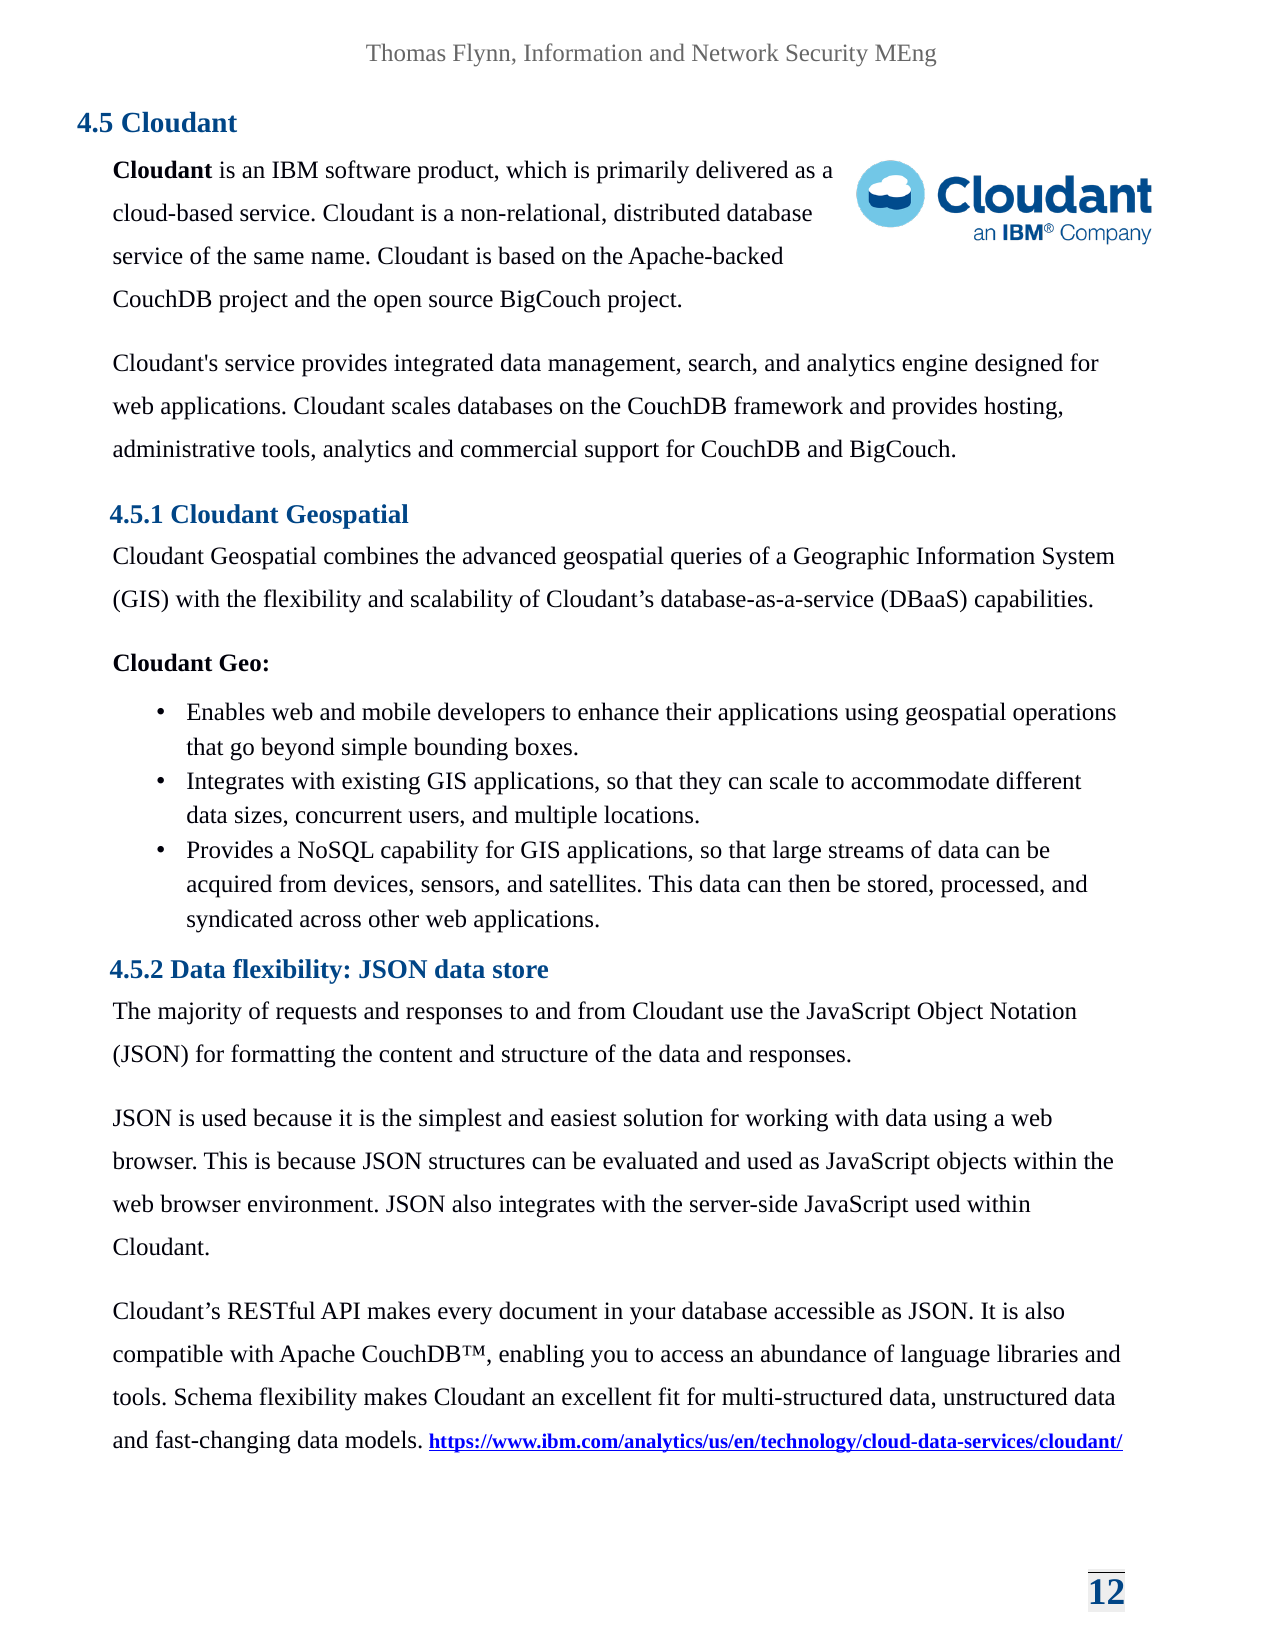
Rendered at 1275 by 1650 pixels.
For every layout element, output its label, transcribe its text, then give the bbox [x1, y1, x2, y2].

text Cloudant’s RESTful API makes every document in your database accessible as JSON. It is also compatible with Apache CouchDB™, enabling you to access an abundance of language libraries and tools. Schema flexibility makes Cloudant an excellent fit for multi-structured data, unstructured data and fast-changing data models. https://www.ibm.com/analytics/us/en/technology/cloud-data-services/cloudant/ [112, 1296, 1125, 1454]
list Enables web and mobile developers to enhance their applications using geospatial operations that go beyond simple bounding boxes. [156, 697, 1125, 760]
text The majority of requests and responses to and from Cloudant use the JavaScript Object Notation (JSON) for formatting the content and structure of the data and responses. [112, 996, 1125, 1068]
text Cloudant is an IBM software product, which is primarily delivered as a cloud-based service. Cloudant is a non-relational, distributed database service of the same name. Cloudant is based on the Apache-backed CouchDB project and the open source BigCouch project. [112, 155, 1125, 313]
subtitle 4.5.1 Cloudant Geospatial [109, 498, 1125, 529]
text Cloudant Geospatial combines the advanced geospatial queries of a Geographic Information System (GIS) with the flexibility and scalability of Cloudant’s database-as-a-service (DBaaS) capabilities. [112, 541, 1125, 613]
list Integrates with existing GIS applications, so that they can scale to accommodate different data sizes, concurrent users, and multiple locations. [156, 766, 1125, 829]
text Cloudant's service provides integrated data management, search, and analytics engine designed for web applications. Cloudant scales databases on the CouchDB framework and provides hosting, administrative tools, analytics and commercial support for CouchDB and BigCouch. [112, 348, 1125, 463]
picture [849, 153, 1160, 252]
text JSON is used because it is the simplest and easiest solution for working with data using a web browser. This is because JSON structures can be evaluated and used as JavaScript objects within the web browser environment. JSON also integrates with the server-side JavaScript used within Cloudant. [112, 1103, 1125, 1261]
subtitle 4.5.2 Data flexibility: JSON data store [109, 953, 1125, 984]
text Cloudant Geo: [112, 648, 1125, 677]
subtitle 4.5 Cloudant [74, 105, 1125, 138]
list Provides a NoSQL capability for GIS applications, so that large streams of data can be acquired from devices, sensors, and satellites. This data can then be stored, processed, and syndicated across other web applications. [156, 835, 1125, 933]
